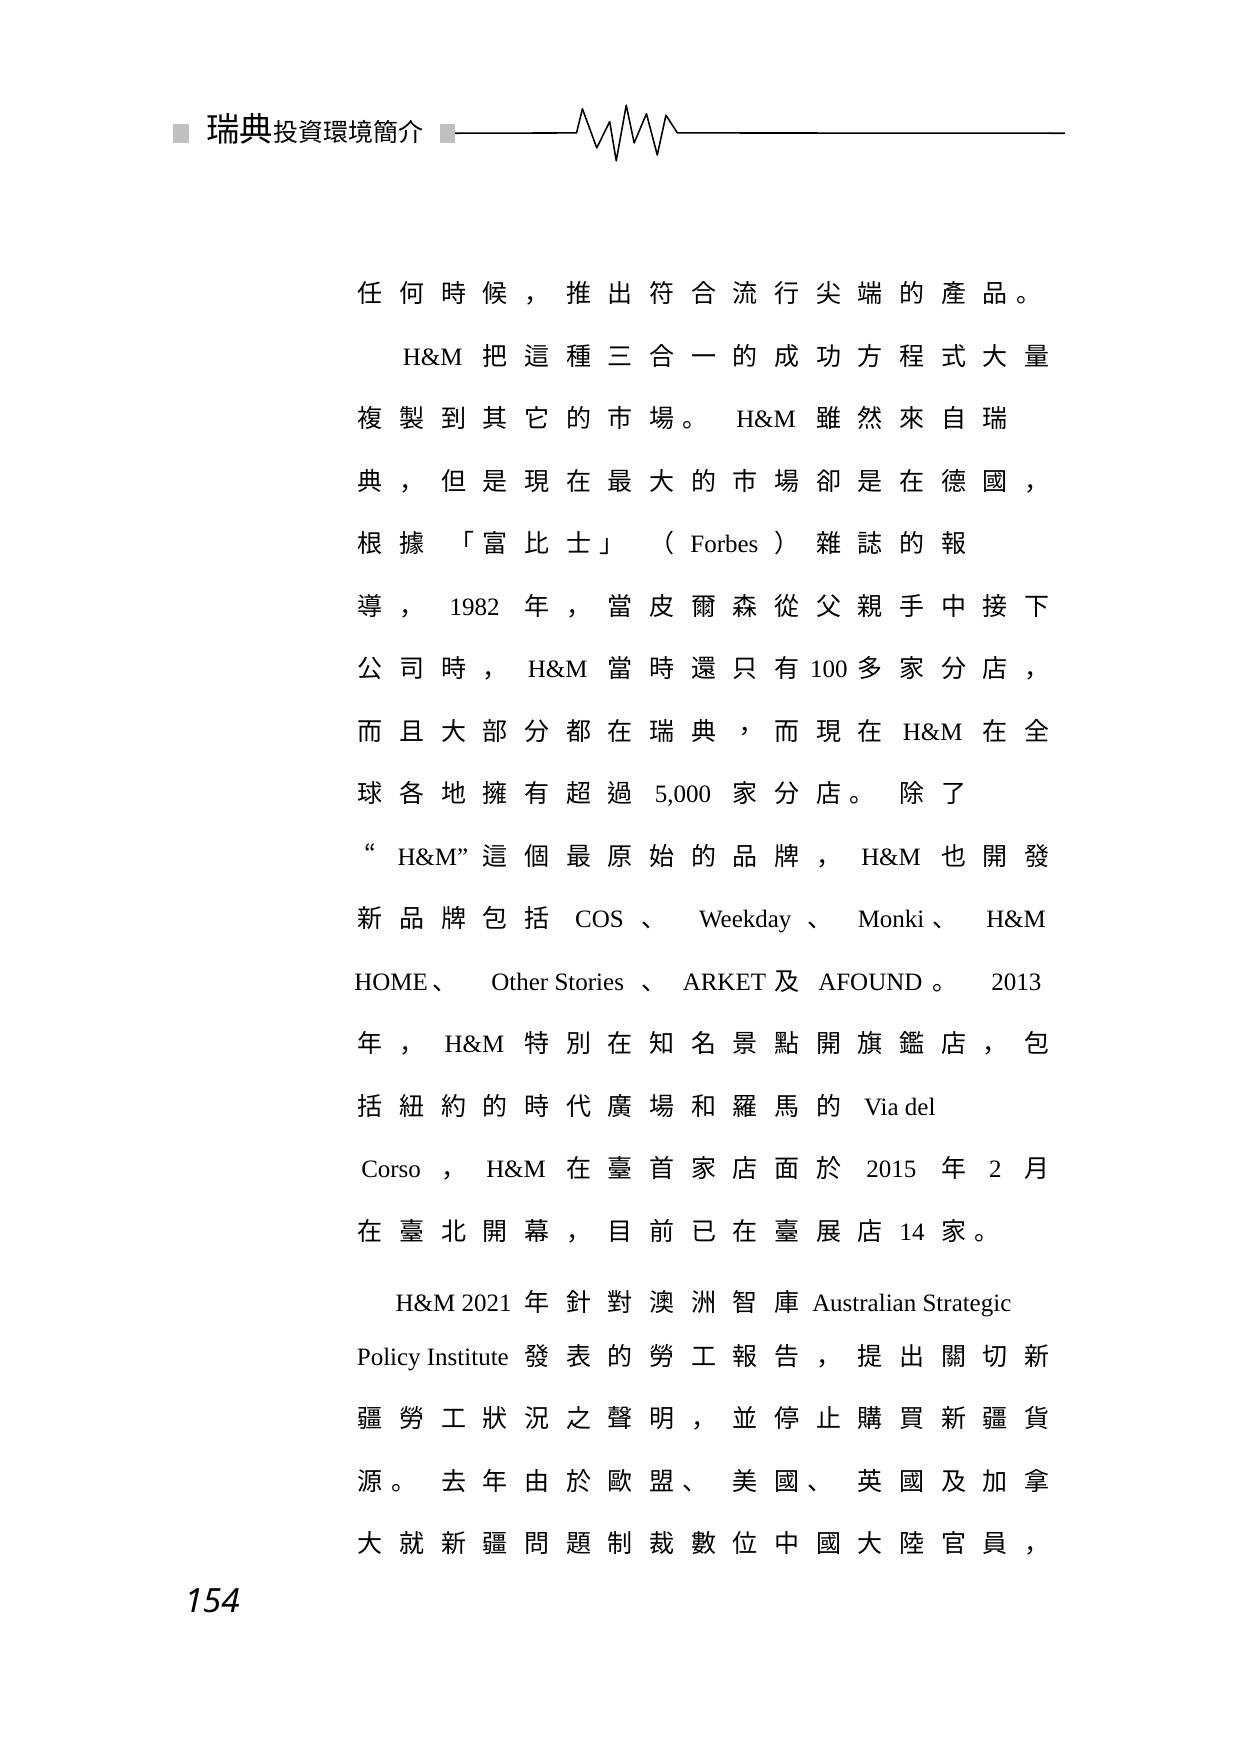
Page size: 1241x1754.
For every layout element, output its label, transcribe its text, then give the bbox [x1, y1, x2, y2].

text H&M把這種三合一的成功方程式大量複製到其它的市場。H&M雖然來自瑞典，但是現在最大的市場卻是在德國，根據「富比士」（Forbes）雜誌的報導，1982年，當皮爾森從父親手中接下公司時，H&M當時還只有100多家分店，而且大部分都在瑞典，而現在H&M在全球各地擁有超過5,000家分店。除了“H&M”這個最原始的品牌，H&M也開發新品牌包括COS、Weekday、Monki、H&M HOME、Other Stories、ARKET及AFOUND。2013年，H&M特別在知名景點開旗鑑店，包括紐約的時代廣場和羅馬的Via del Corso，H&M在臺首家店面於2015年2月在臺北開幕，目前已在臺展店14家。 [330, 313, 1058, 1250]
text 任何時候，推出符合流行尖端的產品。 [330, 250, 1058, 313]
text H&M 2021年針對澳洲智庫Australian Strategic Policy Institute發表的勞工報告，提出關切新疆勞工狀況之聲明，並停止購買新疆貨源。去年由於歐盟、美國、英國及加拿大就新疆問題制裁數位中國大陸官員， [330, 1250, 1058, 1563]
